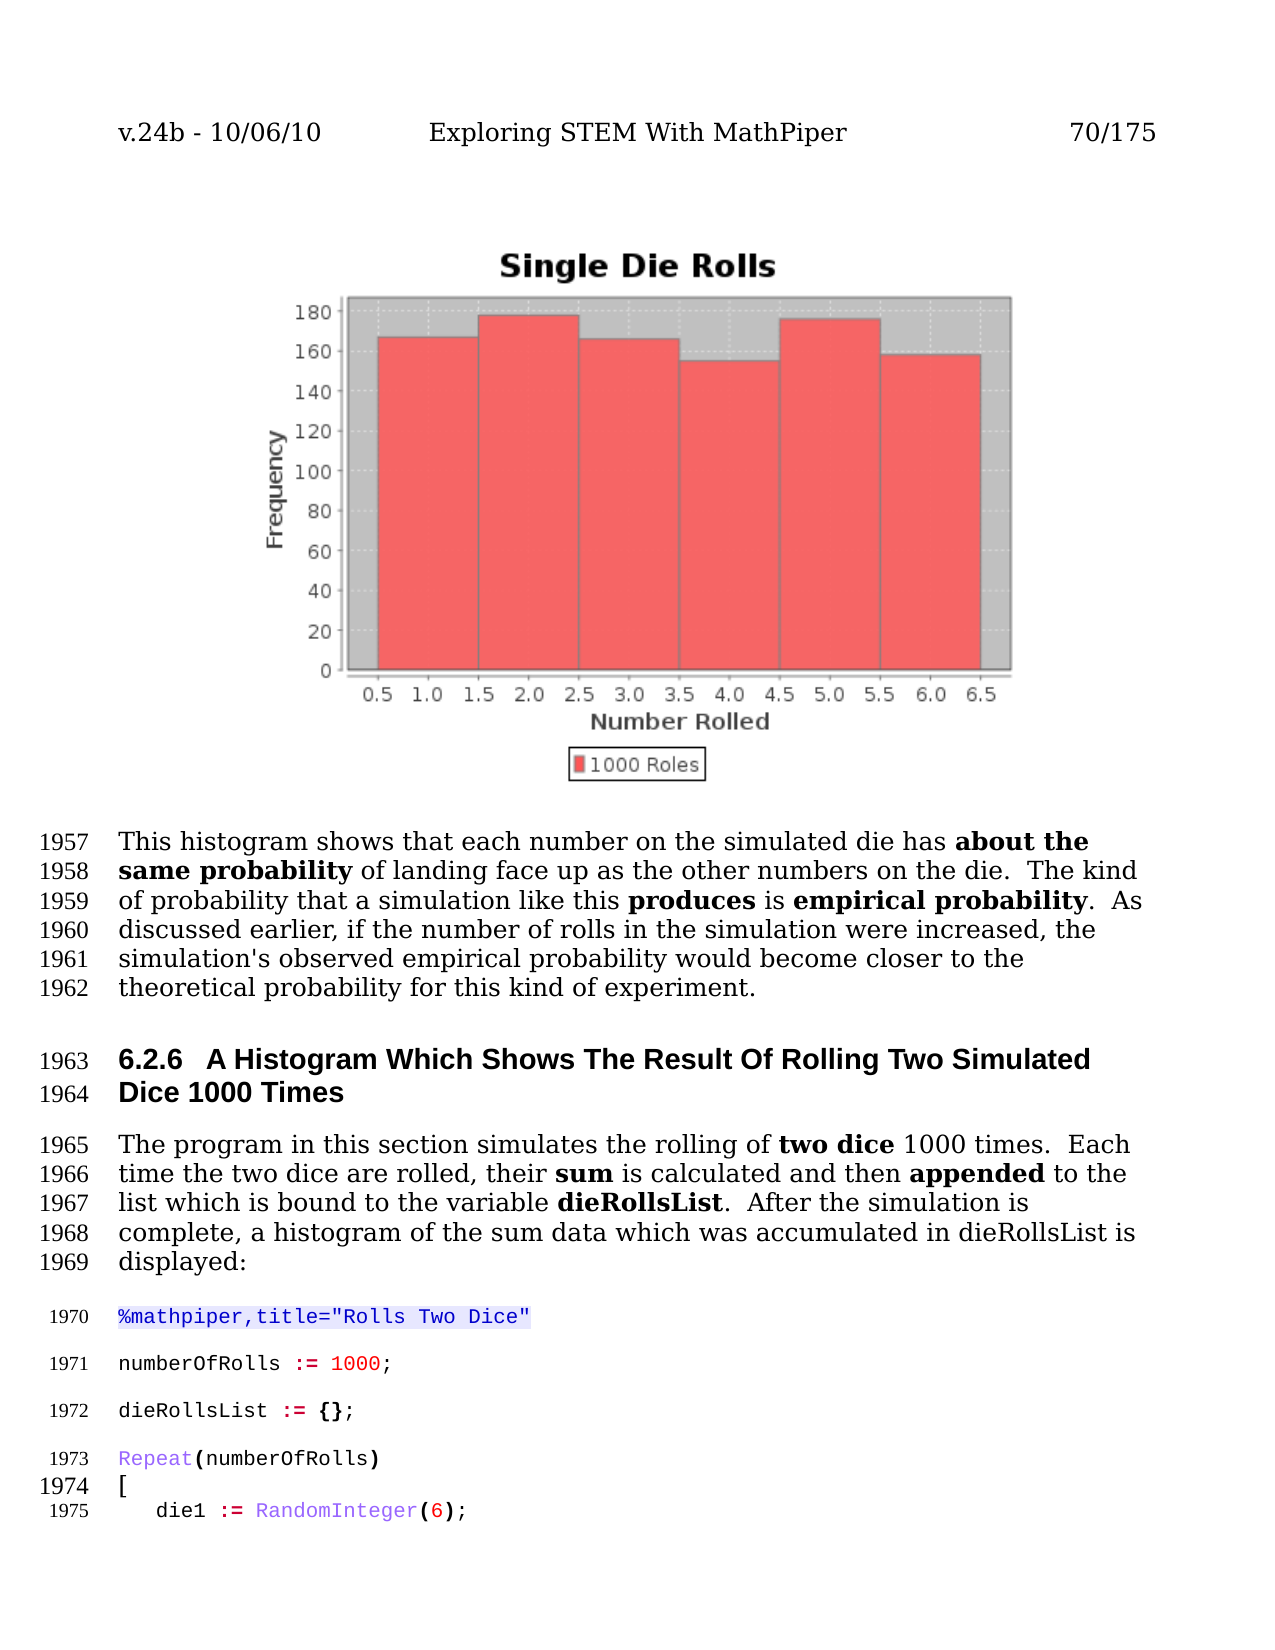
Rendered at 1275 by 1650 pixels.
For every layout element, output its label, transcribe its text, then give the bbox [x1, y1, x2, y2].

text die1 := RandomInteger(6); [118, 1501, 1157, 1524]
subtitle A Histogram Which Shows The Result Of Rolling Two Simulated Dice 1000 Times [118, 1042, 1157, 1109]
text Repeat(numberOfRolls) [118, 1448, 1157, 1471]
text [ [118, 1471, 1157, 1501]
text The program in this section simulates the rolling of two dice 1000 times. Each time the two dice are rolled, their sum is calculated and then appended to the list which is bound to the variable dieRollsList. After the simulation is complete, a histogram of the sum data which was accumulated in dieRollsList is displayed: [118, 1130, 1157, 1276]
text dieRollsList := {}; [118, 1400, 1157, 1424]
text %mathpiper,title="Rolls Two Dice" [118, 1306, 1157, 1329]
picture [245, 246, 1030, 783]
text This histogram shows that each number on the simulated die has about the same probability of landing face up as the other numbers on the die. The kind of probability that a simulation like this produces is empirical probability. As discussed earlier, if the number of rolls in the simulation were increased, the simulation's observed empirical probability would become closer to the theoretical probability for this kind of experiment. [118, 827, 1157, 1003]
text numberOfRolls := 1000; [118, 1353, 1157, 1377]
